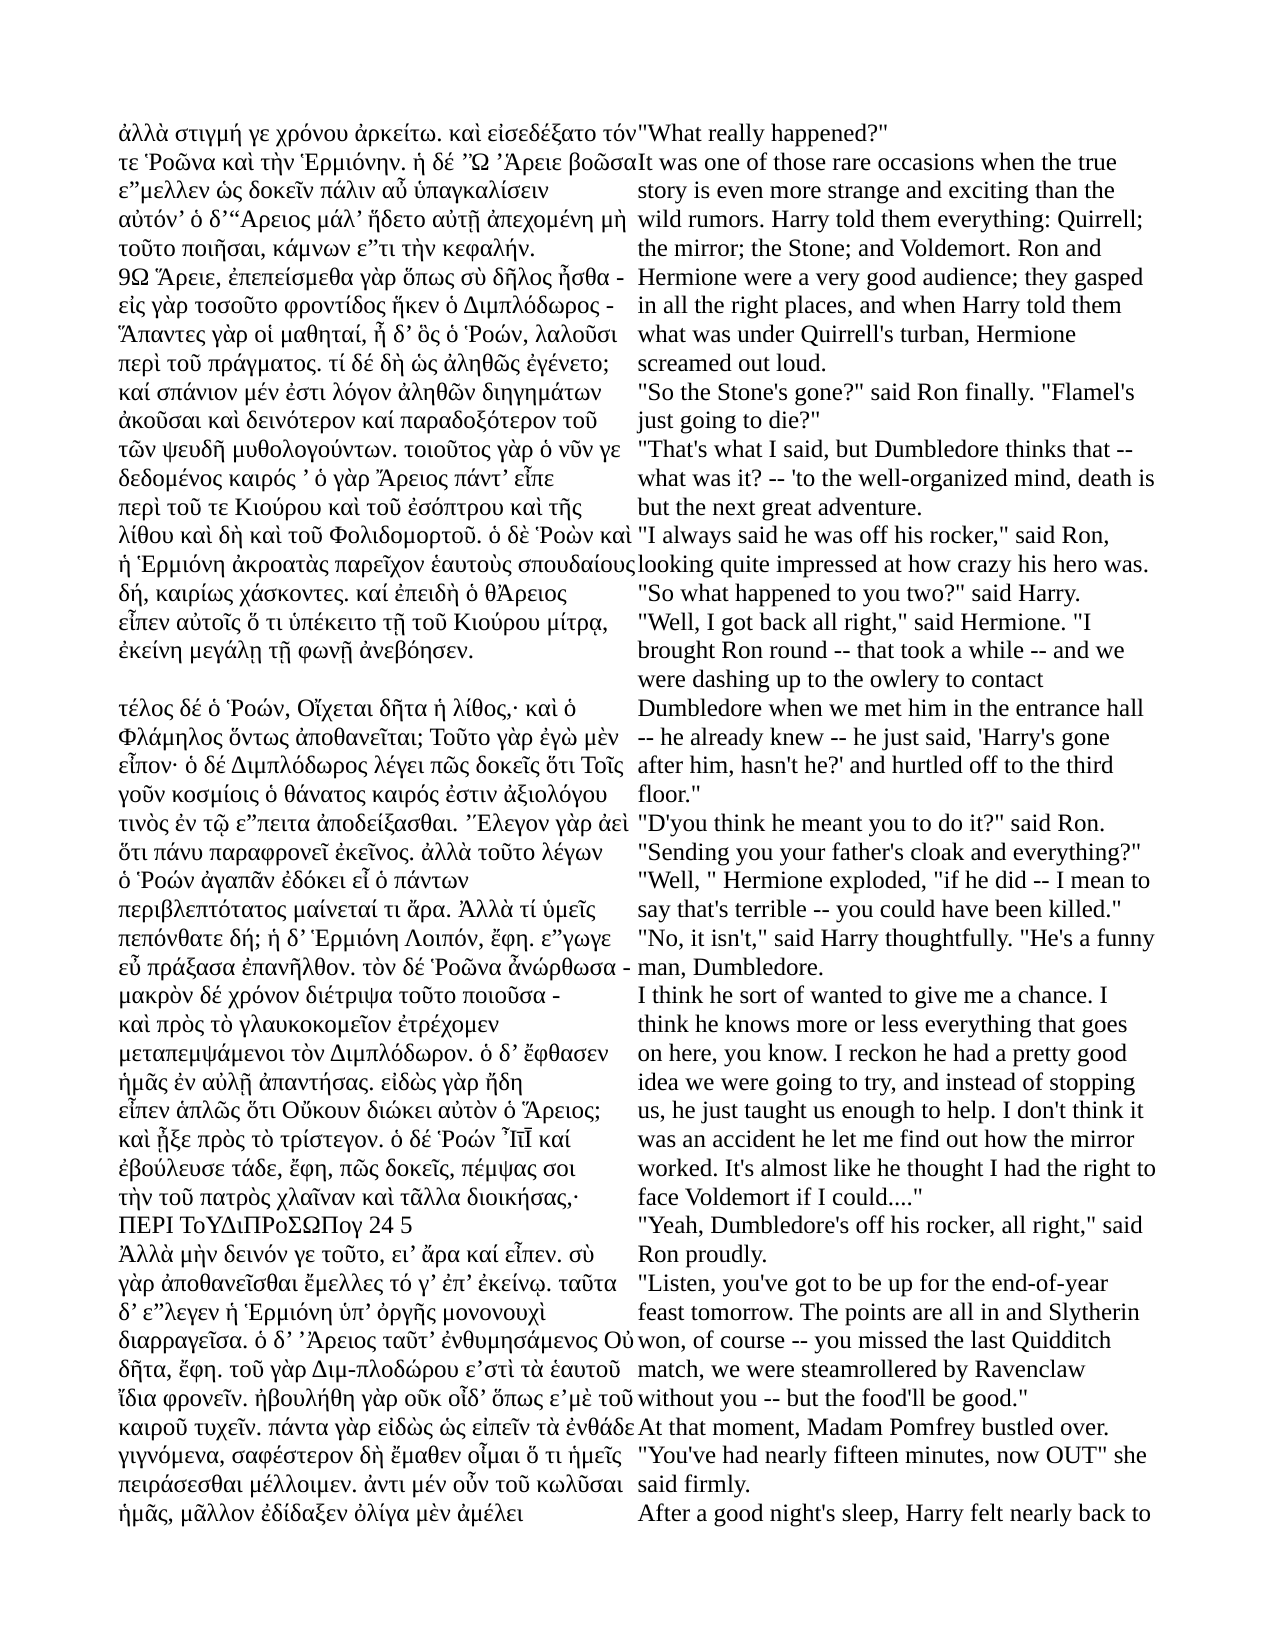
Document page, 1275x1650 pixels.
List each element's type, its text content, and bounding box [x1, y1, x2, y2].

table_cell ἀλλὰ στιγμή γε χρόνου ἀρκείτω. καὶ εἰσεδέξατο τόν τε Ῥοῶνα καὶ τὴν Ἑρμιόνην. ἡ δέ ’Ὠ ’Ἁρειε βοῶσα ε”μελλεν ὡς δοκεῖν πάλιν αὖ ὑπαγκαλίσειν αὐτόν’ ὁ δ’“Αρειος μάλ’ ἥδετο αὐτῇ ἀπεχομένη μὴ τοῦτο ποιῆσαι, κάμνων ε”τι τὴν κεφαλήν. 9Ω Ἅρειε, ἐπεπείσμεθα γὰρ ὅπως σὺ δῆλος ἦσθα - εἰς γὰρ τοσοῦτο φροντίδος ἥκεν ὁ Διμπλόδωρος - Ἅπαντες γὰρ οἱ μαθηταί, ἦ δ’ ὃς ὁ Ῥοών, λαλοῦσι περὶ τοῦ πράγματος. τί δέ δὴ ὡς ἀληθῶς ἐγένετο; καί σπάνιον μέν ἐστι λόγον ἀληθῶν διηγημάτων ἀκοῦσαι καὶ δεινότερον καί παραδοξότερον τοῦ τῶν ψευδῆ μυθολογούντων. τοιοῦτος γὰρ ὁ νῦν γε δεδομένος καιρός ’ ὁ γὰρ Ἄρειος πάντ’ εἶπε περὶ τοῦ τε Κιούρου καὶ τοῦ ἐσόπτρου καὶ τῆς λίθου καὶ δὴ καὶ τοῦ Φολιδομορτοῦ. ὁ δὲ Ῥοὼν καὶ ἡ Ἑρμιόνη ἀκροατὰς παρεῖχον ἑαυτοὺς σπουδαίους δή, καιρίως χάσκοντες. καί ἐπειδὴ ὁ θἈρειος εἶπεν αὐτοῖς ὅ τι ὑπέκειτο τῇ τοῦ Κιούρου μίτρᾳ, ἐκείνη μεγάλῃ τῇ φωνῇ ἀνεβόησεν. τέλος δέ ὁ Ῥοών, Οἴχεται δῆτα ἡ λίθος,· καὶ ὁ Φλάμηλος ὅντως ἀποθανεῖται; Τοῦτο γὰρ ἐγὼ μὲν εἶπον· ὁ δέ Διμπλόδωρος λέγει πῶς δοκεῖς ὅτι Τοῖς γοῦν κοσμίοις ὁ θάνατος καιρός ἐστιν ἀξιολόγου τινὸς ἐν τῷ ε”πειτα ἀποδείξασθαι. ’Έλεγον γὰρ ἀεὶ ὅτι πάνυ παραφρονεῖ ἐκεῖνος. ἀλλὰ τοῦτο λέγων ὁ Ῥοών ἀγαπᾶν ἐδόκει εἶ ὁ πάντων περιβλεπτότατος μαίνεταί τι ἄρα. Ἀλλὰ τί ὑμεῖς πεπόνθατε δή; ἡ δ’ Ἑρμιόνη Λοιπόν, ἔφη. ε”γωγε εὖ πράξασα ἐπανῆλθον. τὸν δέ Ῥοῶνα ἆνώρθωσα - μακρὸν δέ χρόνον διέτριψα τοῦτο ποιοῦσα - καὶ πρὸς τὸ γλαυκοκομεῖον ἐτρέχομεν μεταπεμψάμενοι τὸν Διμπλόδωρον. ὁ δ’ ἔφθασεν ἡμᾶς ἐν αὐλῇ ἀπαντήσας. εἰδὼς γὰρ ἤδη εἶπεν ἁπλῶς ὅτι Οὔκουν διώκει αὐτὸν ὁ Ἅρειος; καὶ ᾖξε πρὸς τὸ τρίστεγον. ὁ δέ Ῥοών ἾῑῙ καί ἐβούλευσε τάδε, ἔφη, πῶς δοκεῖς, πέμψας σοι τὴν τοῦ πατρὸς χλαῖναν καὶ τᾶλλα διοικήσας,· ΠΕΡΙ ΤοΥΔιΠΡοΣΩΠογ 24 5 Ἀλλὰ μὴν δεινόν γε τοῦτο, ει’ ἄρα καί εἶπεν. σὺ γὰρ ἀποθανεῖσθαι ἔμελλες τό γ’ ἐπ’ ἐκείνῳ. ταῦτα δ’ ε”λεγεν ἡ Ἑρμιόνη ὑπ’ ὀργῆς μονονουχὶ διαρραγεῖσα. ὁ δ’ ’Ἀρειος ταῦτ’ ἐνθυμησάμενος Οὐ δῆτα, ἔφη. τοῦ γὰρ Διμ-πλοδώρου ε’στὶ τὰ ἑαυτοῦ ἴδια φρονεῖν. ἠβουλήθη γὰρ οῦκ οἶδ’ ὅπως ε’μὲ τοῦ καιροῦ τυχεῖν. πάντα γὰρ εἰδὼς ὡς εἰπεῖν τὰ ἐνθάδε γιγνόμενα, σαφέστερον δὴ ἔμαθεν οἶμαι ὅ τι ἡμεῖς πειράσεσθαι μέλλοιμεν. ἀντι μέν οὖν τοῦ κωλῦσαι ἡμᾶς, μᾶλλον ἐδίδαξεν ὀλίγα μὲν ἀμέλει [118, 118, 637, 1527]
table_cell "What really happened?" It was one of those rare occasions when the true story is even more strange and exciting than the wild rumors. Harry told them everything: Quirrell; the mirror; the Stone; and Voldemort. Ron and Hermione were a very good audience; they gasped in all the right places, and when Harry told them what was under Quirrell's turban, Hermione screamed out loud. "So the Stone's gone?" said Ron finally. "Flamel's just going to die?" "That's what I said, but Dumbledore thinks that -- what was it? -- 'to the well-organized mind, death is but the next great adventure. "I always said he was off his rocker," said Ron, looking quite impressed at how crazy his hero was. "So what happened to you two?" said Harry. "Well, I got back all right," said Hermione. "I brought Ron round -- that took a while -- and we were dashing up to the owlery to contact Dumbledore when we met him in the entrance hall -- he already knew -- he just said, 'Harry's gone after him, hasn't he?' and hurtled off to the third floor." "D'you think he meant you to do it?" said Ron. "Sending you your father's cloak and everything?" "Well, " Hermione exploded, "if he did -- I mean to say that's terrible -- you could have been killed." "No, it isn't," said Harry thoughtfully. "He's a funny man, Dumbledore. I think he sort of wanted to give me a chance. I think he knows more or less everything that goes on here, you know. I reckon he had a pretty good idea we were going to try, and instead of stopping us, he just taught us enough to help. I don't think it was an accident he let me find out how the mirror worked. It's almost like he thought I had the right to face Voldemort if I could...." "Yeah, Dumbledore's off his rocker, all right," said Ron proudly. "Listen, you've got to be up for the end-of-year feast tomorrow. The points are all in and Slytherin won, of course -- you missed the last Quidditch match, we were steamrollered by Ravenclaw without you -- but the food'll be good." At that moment, Madam Pomfrey bustled over. "You've had nearly fifteen minutes, now OUT" she said firmly. After a good night's sleep, Harry felt nearly back to [637, 118, 1157, 1527]
